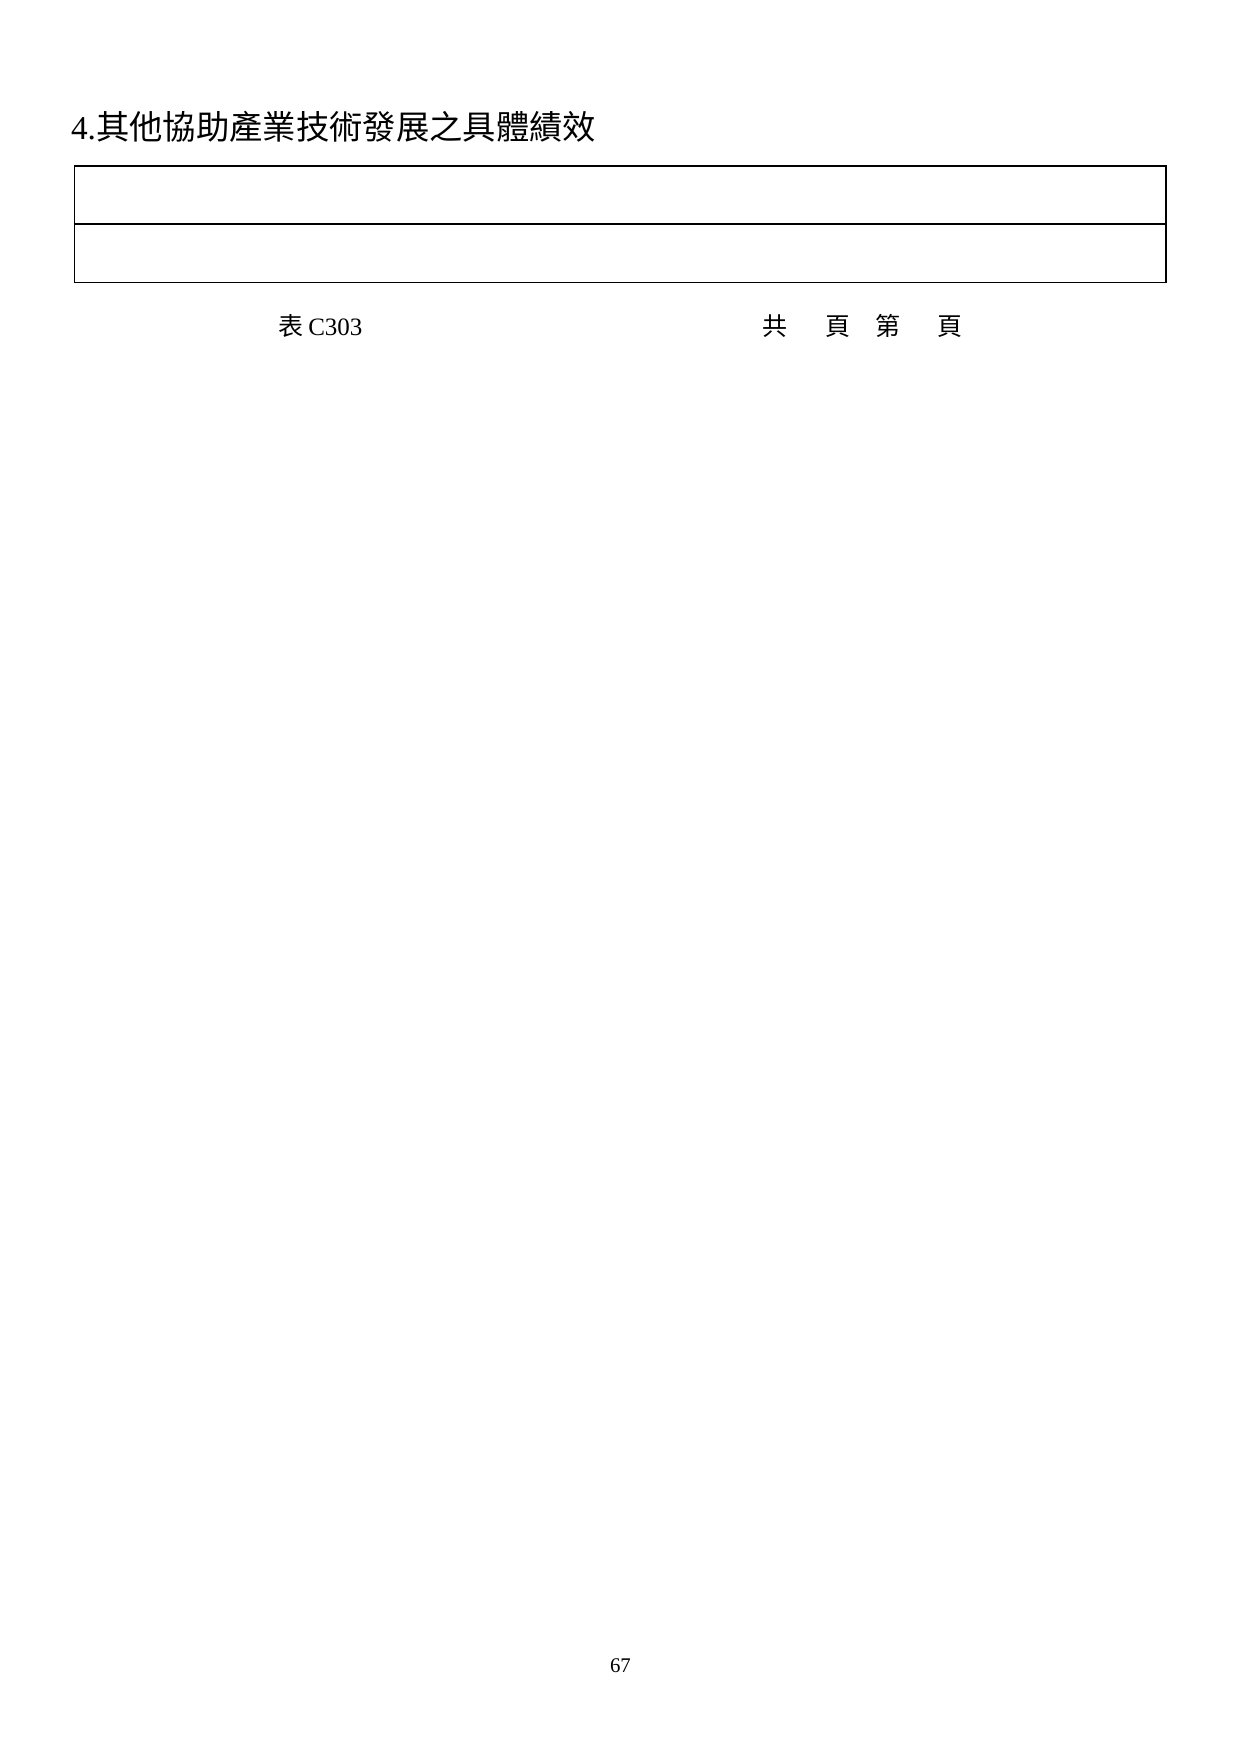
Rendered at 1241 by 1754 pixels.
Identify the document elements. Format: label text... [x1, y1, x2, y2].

table_cell [75, 225, 1165, 282]
table_header [75, 167, 1165, 223]
text 4.其他協助產業技術發展之具體績效 [71, 84, 1169, 146]
text 表C303 共 頁 第 頁 [71, 283, 1169, 346]
